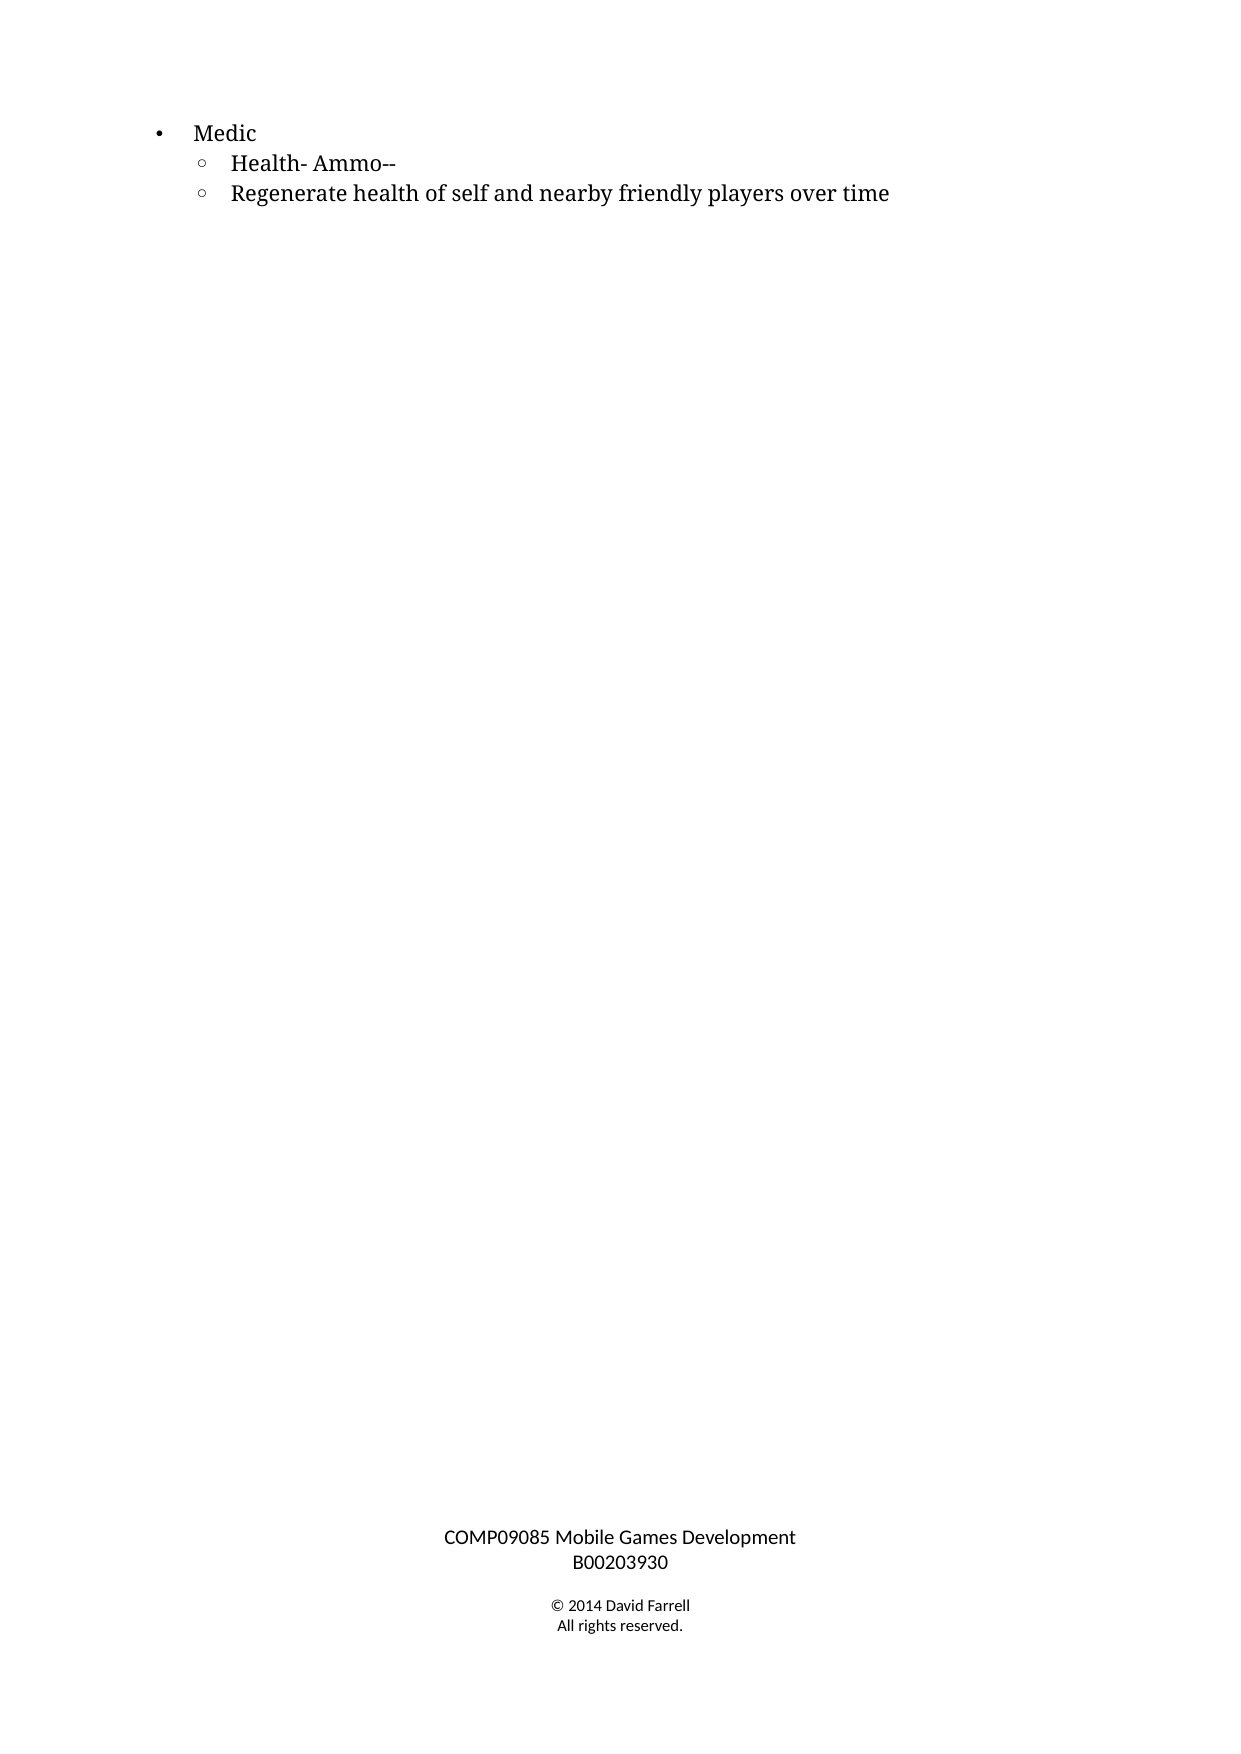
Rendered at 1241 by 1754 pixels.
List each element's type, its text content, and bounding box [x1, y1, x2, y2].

list Medic [156, 118, 1122, 148]
list Regenerate health of self and nearby friendly players over time [193, 178, 1122, 207]
list Health- Ammo-- [193, 148, 1122, 178]
